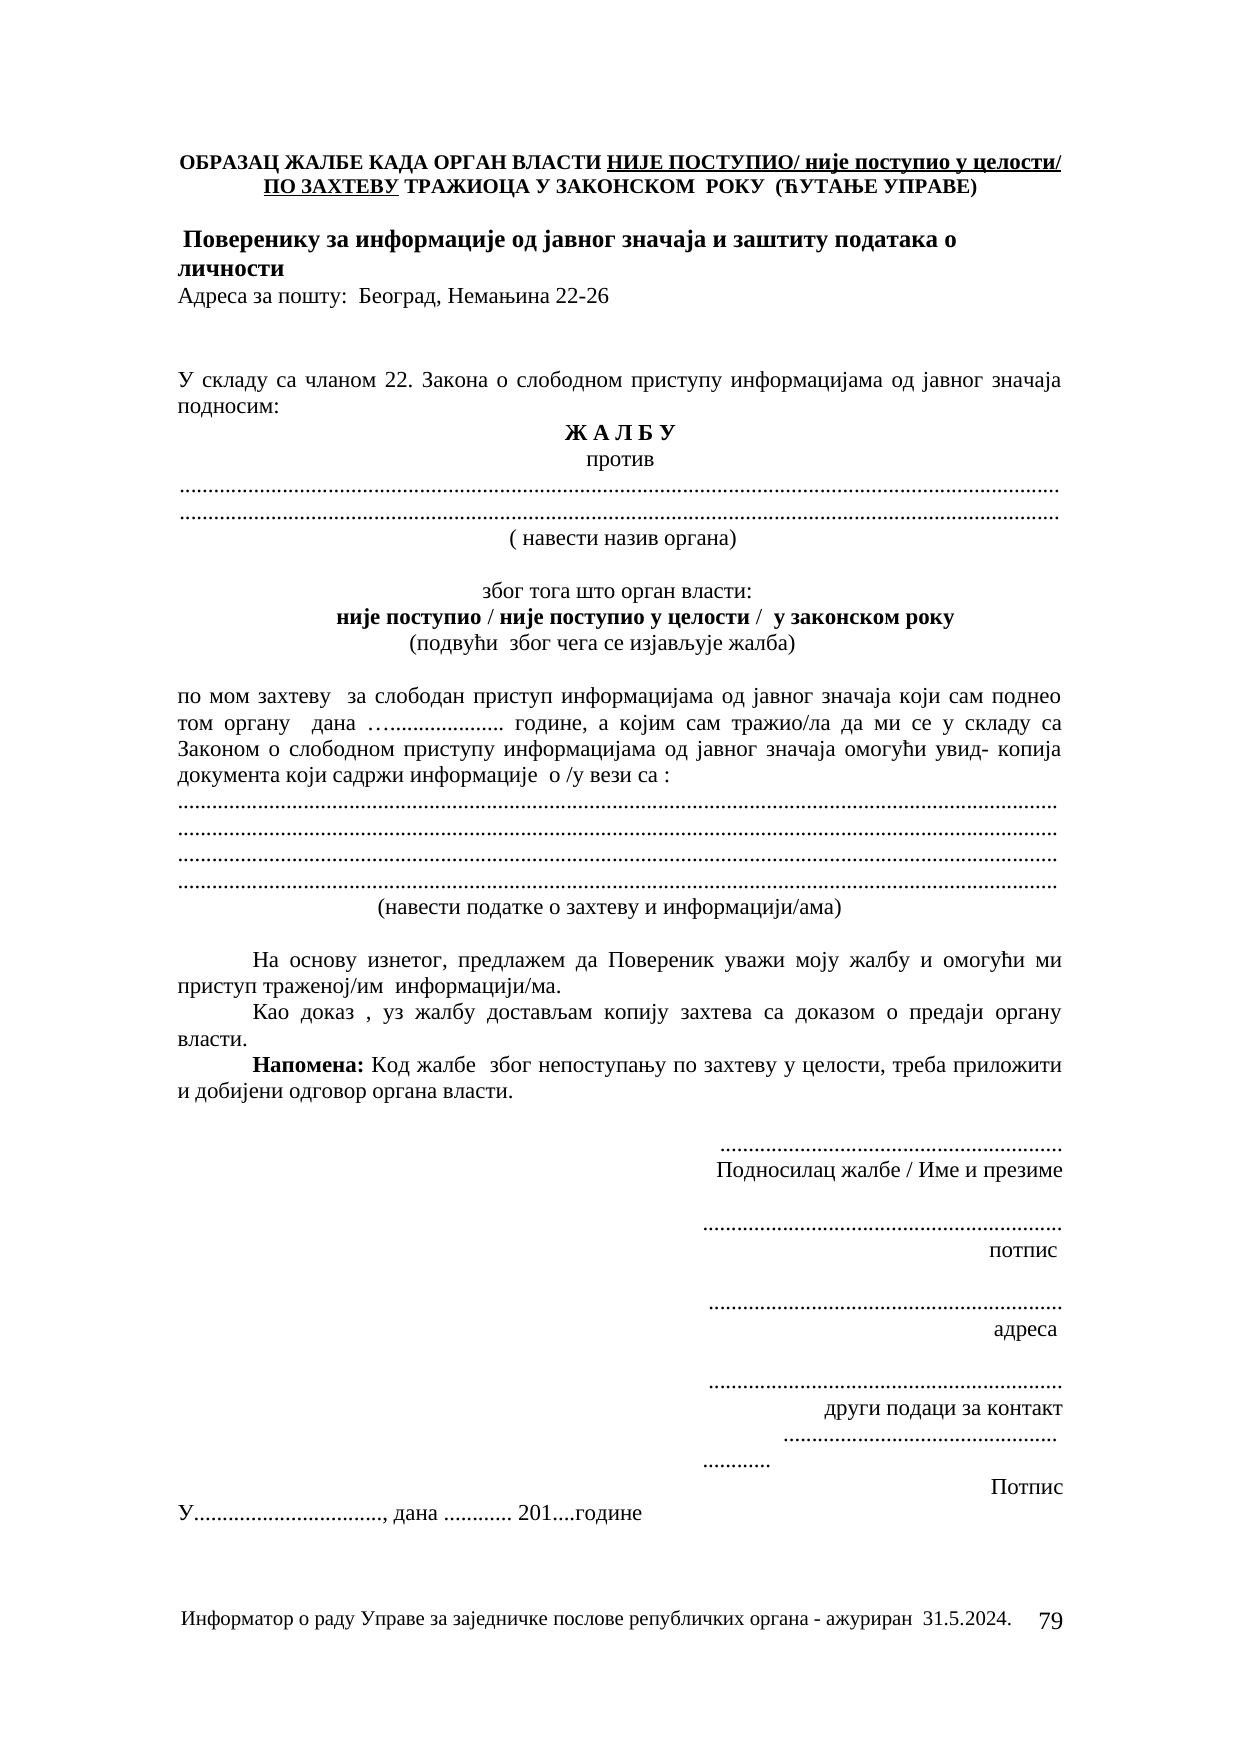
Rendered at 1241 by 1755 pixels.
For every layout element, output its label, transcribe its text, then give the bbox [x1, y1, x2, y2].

text На основу изнетог, предлажем да Повереник уважи моју жалбу и омогући ми приступ траженој/им информацији/ма. [177, 946, 1063, 998]
text ............................................................ [702, 1130, 1063, 1157]
text Повереникy за информације од јавног значаја и заштиту података о личности [177, 224, 1063, 282]
text ОБРАЗАЦ ЖАЛБЕ КАДА ОРГАН ВЛАСТИ НИЈЕ ПОСТУПИО/ није поступио у целости/ ПО ЗАХТЕВУ ТРАЖИОЦА У ЗАКОНСКОМ РОКУ (ЋУТАЊЕ УПРАВЕ) [177, 148, 1063, 198]
text У складу са чланом 22. Закона о слободном приступу информацијама од јавног значаја подносим: [177, 366, 1063, 419]
text .......................................................................................................................................................... [177, 840, 1063, 867]
text по мом захтеву за слободан приступ информацијама од јавног значаја који сам поднео том органу дана ….................... године, а којим сам тражио/ла да ми се у складу са Законом о слободном приступу информацијама од јавног значаја омогући увид- копија документа који садржи информације о /у вези са : [177, 682, 1063, 788]
text Као доказ , уз жалбу достављам копију захтева са доказом о предаји органу власти. [177, 998, 1063, 1051]
text .............................................................. адреса [302, 1288, 1063, 1341]
text .......................................................................................................................................................... [177, 788, 1063, 814]
text (подвући због чега се изјављује жалба) [215, 629, 1063, 656]
text ............................................................... потпис [702, 1209, 1063, 1262]
text није поступио / није поступио у целости / у законском року [227, 603, 1063, 629]
text У................................., дана ............ 201....године [177, 1499, 1063, 1526]
text Подносилац жалбе / Име и презиме [702, 1157, 1063, 1183]
text .......................................................................................................................................................... [177, 471, 1063, 498]
text Адреса за пошту: Београд, Немањина 22-26 [177, 282, 1063, 308]
text .......................................................................................................................................................... [177, 814, 1063, 840]
text због тога што орган власти: [177, 577, 1063, 603]
text ............................................................ [177, 1420, 1063, 1473]
text Напомена: Код жалбе због непоступању по захтеву у целости, треба приложити и добијени одговор органа власти. [177, 1051, 1063, 1104]
text .......................................................................................................................................................... [177, 498, 1063, 524]
text ( навести назив органа) [177, 524, 1063, 550]
text (навести податке о захтеву и информацији/ама) [177, 893, 1063, 919]
text .......................................................................................................................................................... [177, 867, 1063, 893]
text Потпис [702, 1473, 1063, 1499]
text против [177, 445, 1063, 471]
text Ж А Л Б У [177, 419, 1063, 445]
text .............................................................. други подаци за контакт [302, 1367, 1063, 1420]
